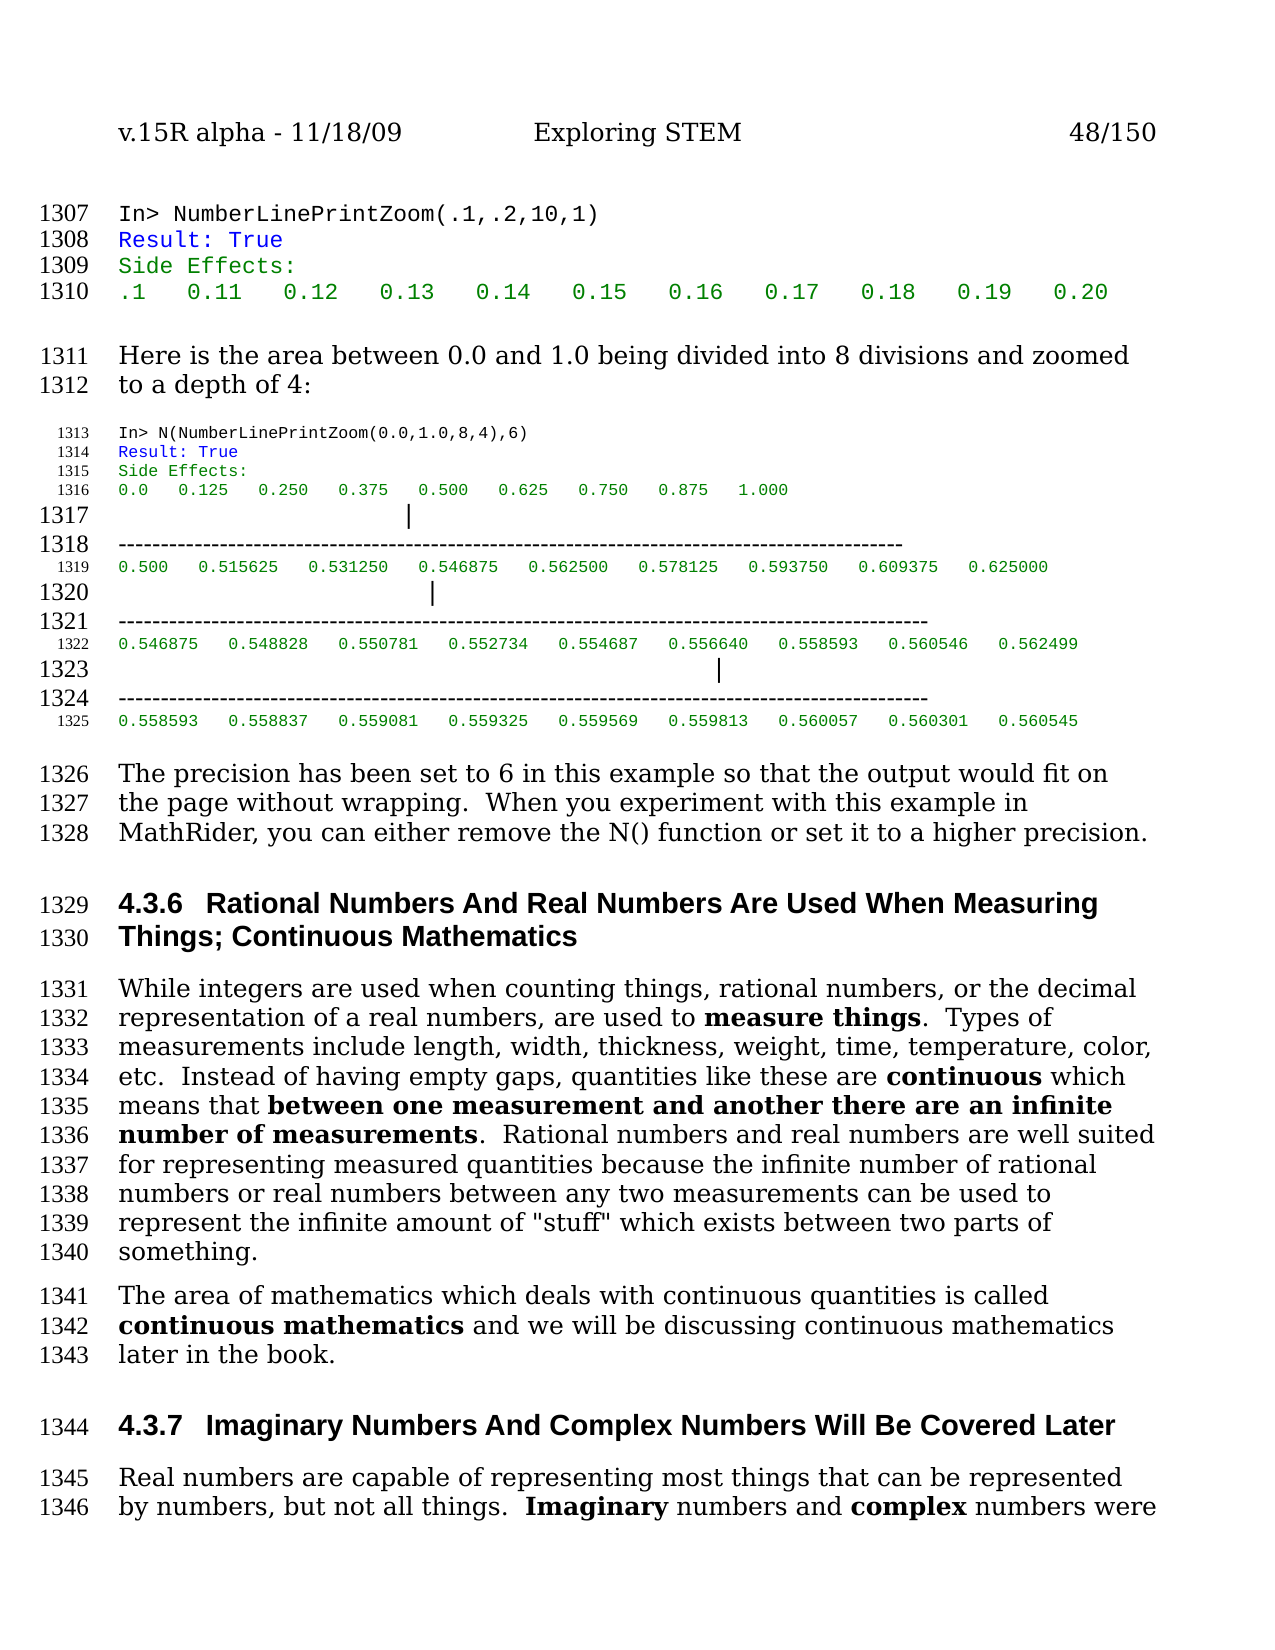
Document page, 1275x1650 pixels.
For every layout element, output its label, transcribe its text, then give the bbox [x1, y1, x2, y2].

text While integers are used when counting things, rational numbers, or the decimal representation of a real numbers, are used to measure things. Types of measurements include length, width, thickness, weight, time, temperature, color, etc. Instead of having empty gaps, quantities like these are continuous which means that between one measurement and another there are an infinite number of measurements. Rational numbers and real numbers are well suited for representing measured quantities because the infinite number of rational numbers or real numbers between any two measurements can be used to represent the infinite amount of "stuff" which exists between two parts of something. [118, 974, 1157, 1266]
text Side Effects: [118, 462, 1157, 481]
text Result: True [118, 229, 1157, 254]
text The precision has been set to 6 in this example so that the output would fit on the page without wrapping. When you experiment with this example in MathRider, you can either remove the N() function or set it to a higher precision. [118, 759, 1157, 847]
text 0.500 0.515625 0.531250 0.546875 0.562500 0.578125 0.593750 0.609375 0.625000 [118, 558, 1157, 577]
text | [118, 577, 1157, 606]
text ------------------------------------------------------------------------------------------------ [118, 606, 1157, 636]
text | [118, 500, 1157, 529]
text Here is the area between 0.0 and 1.0 being divided into 8 divisions and zoomed to a depth of 4: [118, 341, 1157, 400]
text --------------------------------------------------------------------------------------------- [118, 529, 1157, 558]
text ------------------------------------------------------------------------------------------------ [118, 683, 1157, 713]
text 0.0 0.125 0.250 0.375 0.500 0.625 0.750 0.875 1.000 [118, 481, 1157, 500]
text In> N(NumberLinePrintZoom(0.0,1.0,8,4),6) [118, 424, 1157, 443]
text Side Effects: [118, 254, 1157, 281]
text .1 0.11 0.12 0.13 0.14 0.15 0.16 0.17 0.18 0.19 0.20 [118, 281, 1157, 306]
text 0.546875 0.548828 0.550781 0.552734 0.554687 0.556640 0.558593 0.560546 0.562499 [118, 636, 1157, 654]
subtitle Rational Numbers And Real Numbers Are Used When Measuring Things; Continuous Mathematics [118, 886, 1157, 953]
text Real numbers are capable of representing most things that can be represented by numbers, but not all things. Imaginary numbers and complex numbers were [118, 1463, 1157, 1521]
text 0.558593 0.558837 0.559081 0.559325 0.559569 0.559813 0.560057 0.560301 0.560545 [118, 713, 1157, 732]
text In> NumberLinePrintZoom(.1,.2,10,1) [118, 203, 1157, 229]
text | [118, 654, 1157, 683]
subtitle Imaginary Numbers And Complex Numbers Will Be Covered Later [118, 1408, 1157, 1442]
text Result: True [118, 443, 1157, 462]
text The area of mathematics which deals with continuous quantities is called continuous mathematics and we will be discussing continuous mathematics later in the book. [118, 1281, 1157, 1369]
